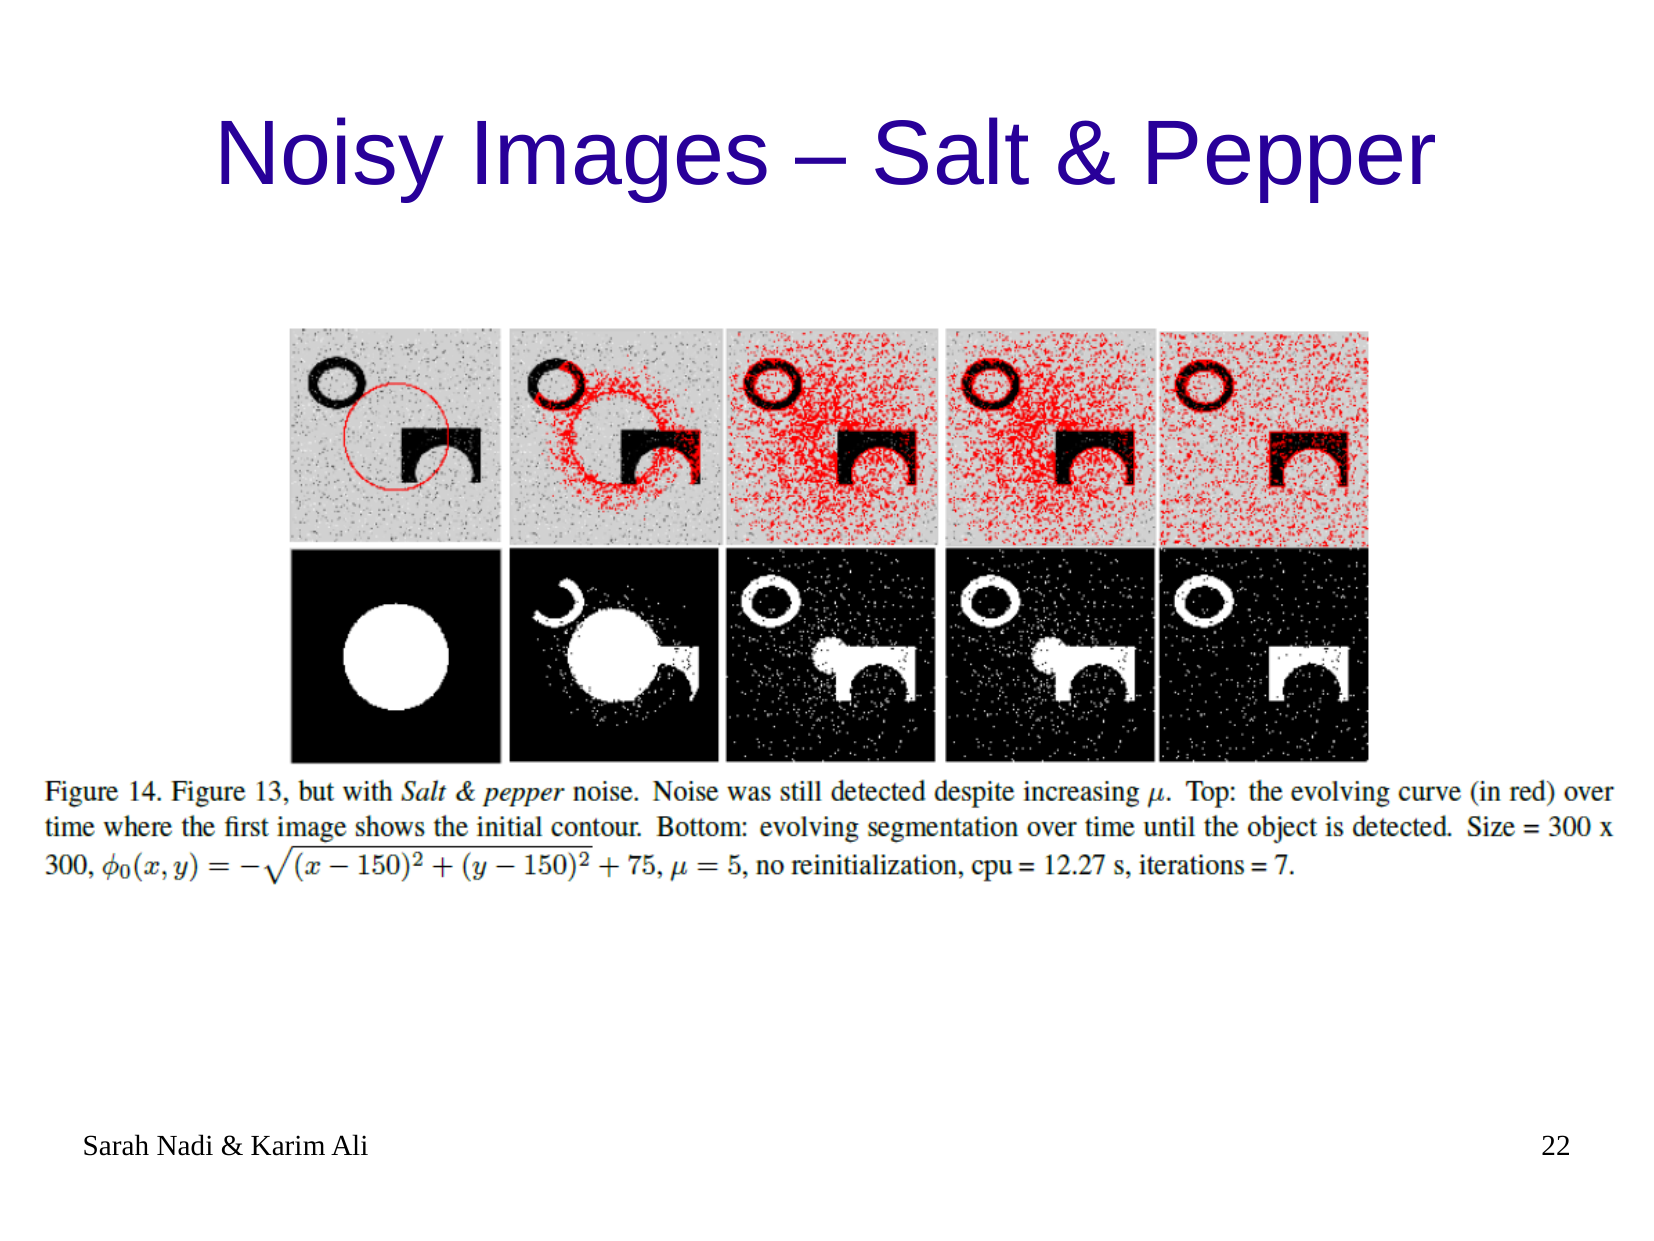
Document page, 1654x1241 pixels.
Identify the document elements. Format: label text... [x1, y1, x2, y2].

picture [23, 316, 1630, 925]
title Noisy Images – Salt & Pepper [82, 56, 1571, 250]
